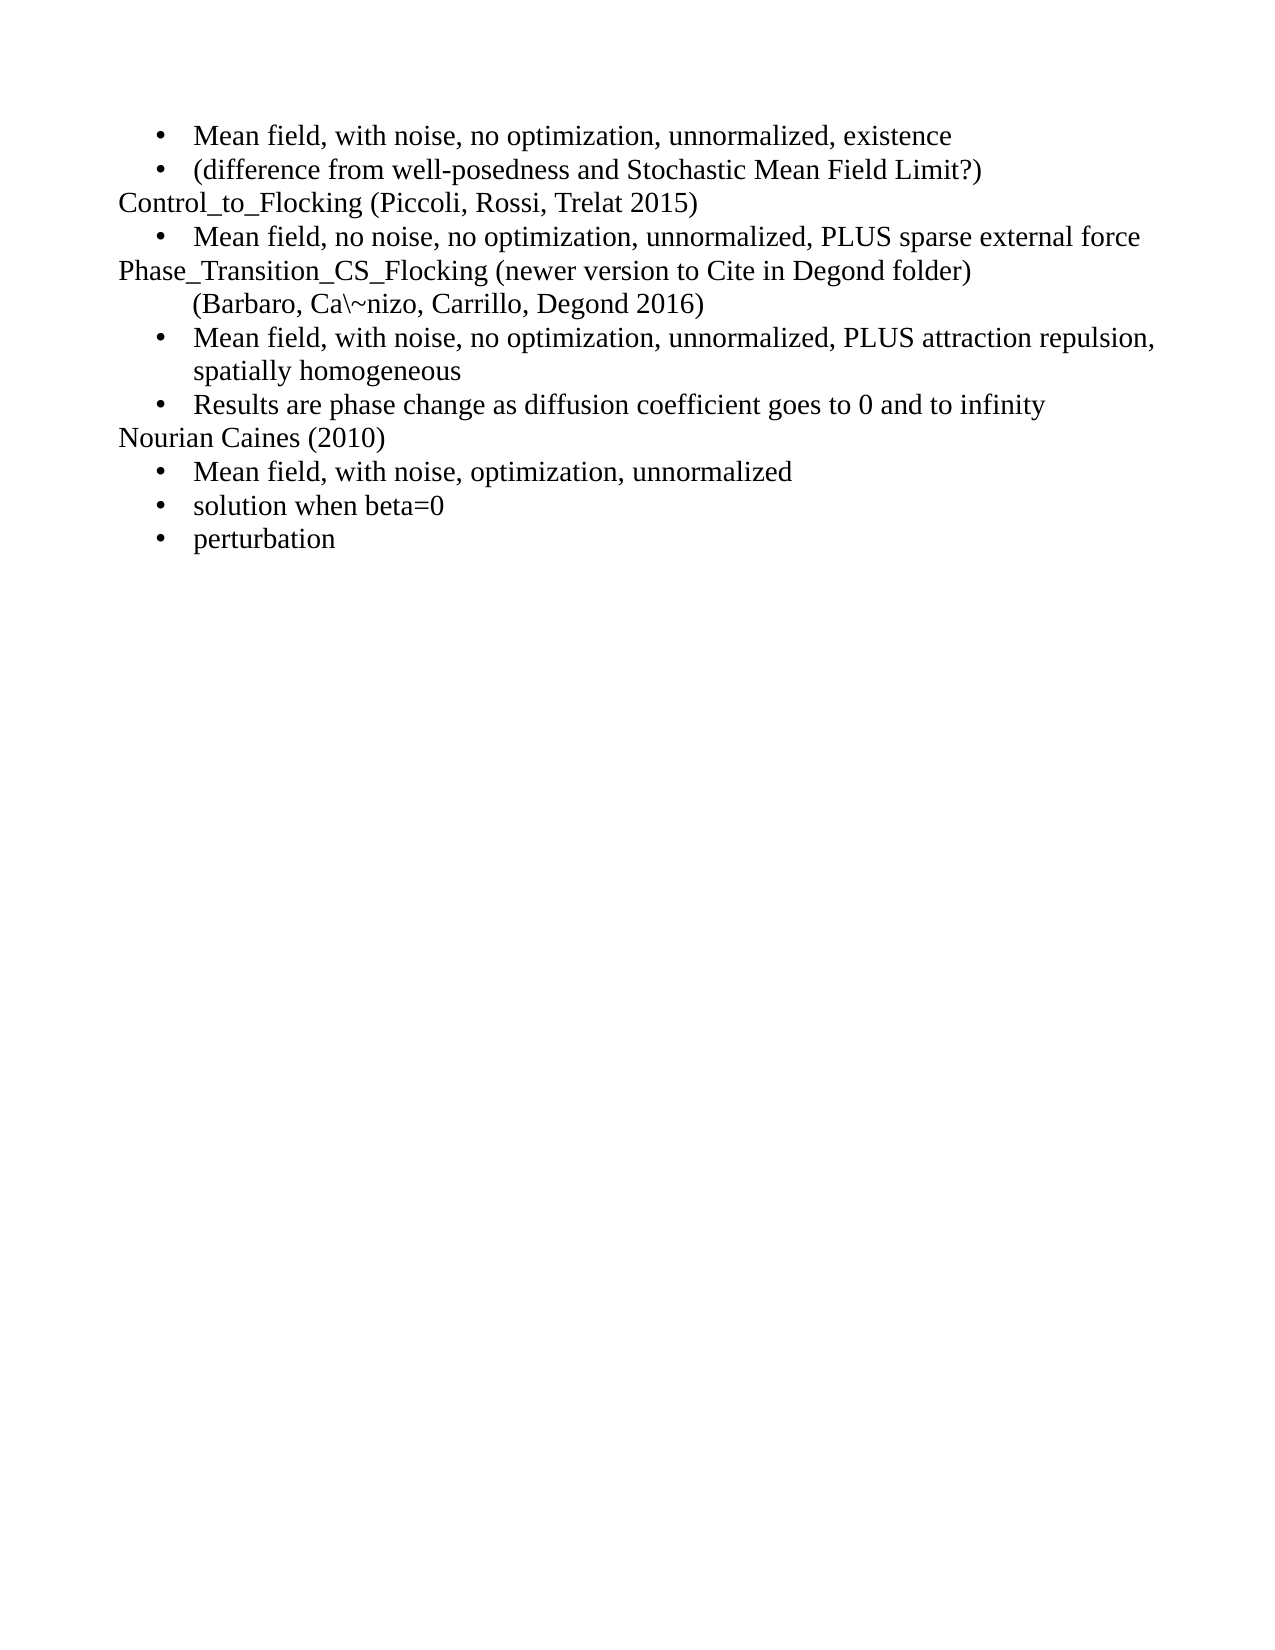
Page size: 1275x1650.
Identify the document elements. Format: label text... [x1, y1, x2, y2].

text (Barbaro, Ca\~nizo, Carrillo, Degond 2016) [118, 286, 1157, 320]
list Mean field, no noise, no optimization, unnormalized, PLUS sparse external force [156, 219, 1157, 253]
list Mean field, with noise, no optimization, unnormalized, PLUS attraction repulsion, spatially homogeneous [156, 320, 1157, 387]
list (difference from well-posedness and Stochastic Mean Field Limit?) [156, 152, 1157, 185]
list Mean field, with noise, optimization, unnormalized [156, 454, 1157, 488]
text Phase_Transition_CS_Flocking (newer version to Cite in Degond folder) [118, 253, 1157, 286]
list Results are phase change as diffusion coefficient goes to 0 and to infinity [156, 387, 1157, 421]
text Nourian Caines (2010) [118, 421, 1157, 454]
list Mean field, with noise, no optimization, unnormalized, existence [156, 118, 1157, 152]
list solution when beta=0 [156, 488, 1157, 521]
list perturbation [156, 521, 1157, 555]
text Control_to_Flocking (Piccoli, Rossi, Trelat 2015) [118, 185, 1157, 219]
